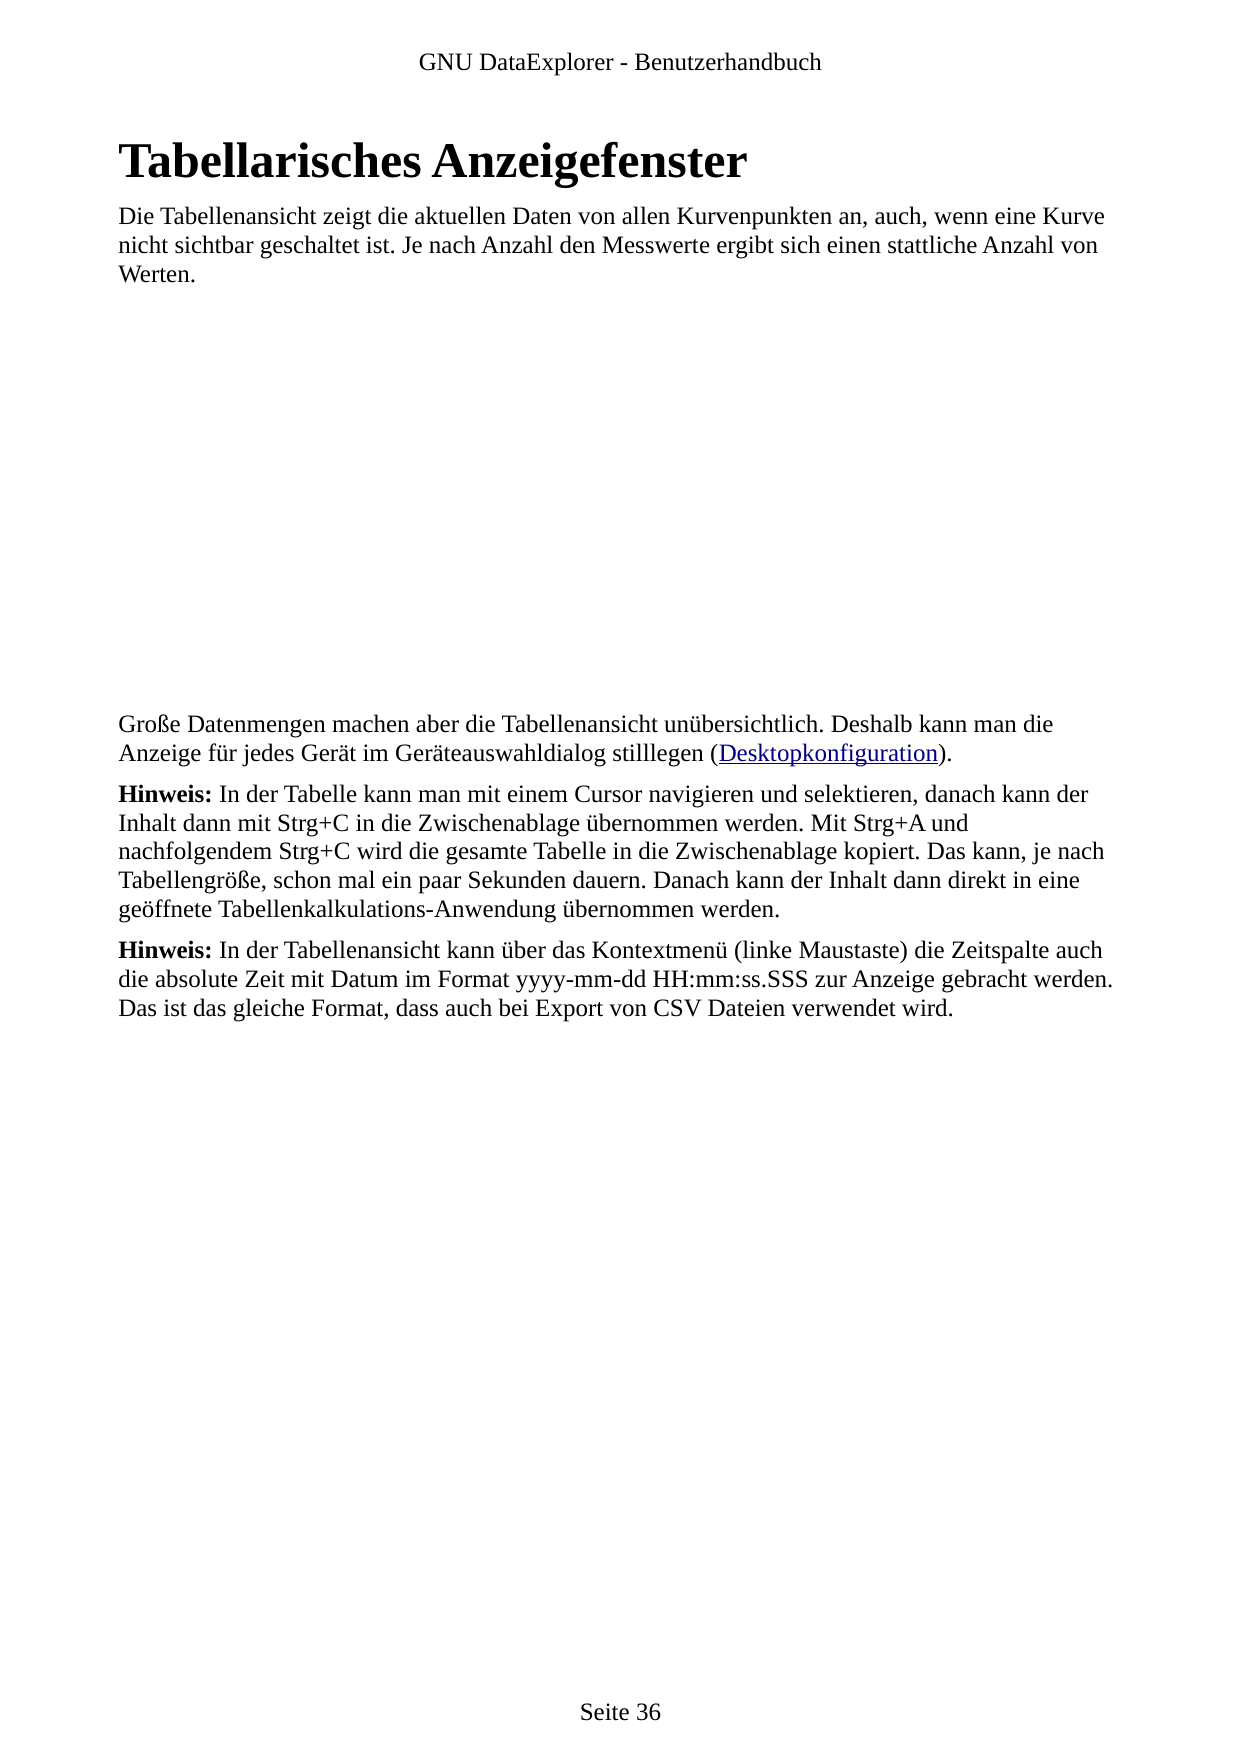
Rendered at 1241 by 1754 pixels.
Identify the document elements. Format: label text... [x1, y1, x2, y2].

text Hinweis: In der Tabellenansicht kann über das Kontextmenü (linke Maustaste) die Zeitspalte auch die absolute Zeit mit Datum im Format yyyy-mm-dd HH:mm:ss.SSS zur Anzeige gebracht werden. Das ist das gleiche Format, dass auch bei Export von CSV Dateien verwendet wird. [118, 935, 1122, 1021]
text Große Datenmengen machen aber die Tabellenansicht unübersichtlich. Deshalb kann man die Anzeige für jedes Gerät im Geräteauswahldialog stilllegen (Desktopkonfiguration). [118, 709, 1122, 766]
text Hinweis: In der Tabelle kann man mit einem Cursor navigieren und selektieren, danach kann der Inhalt dann mit Strg+C in die Zwischenablage übernommen werden. Mit Strg+A und nachfolgendem Strg+C wird die gesamte Tabelle in die Zwischenablage kopiert. Das kann, je nach Tabellengröße, schon mal ein paar Sekunden dauern. Danach kann der Inhalt dann direkt in eine geöffnete Tabellenkalkulations-Anwendung übernommen werden. [118, 779, 1122, 923]
subtitle Tabellarisches Anzeigefenster [118, 131, 1122, 189]
text Die Tabellenansicht zeigt die aktuellen Daten von allen Kurvenpunkten an, auch, wenn eine Kurve nicht sichtbar geschaltet ist. Je nach Anzahl den Messwerte ergibt sich einen stattliche Anzahl von Werten. [118, 201, 1122, 287]
